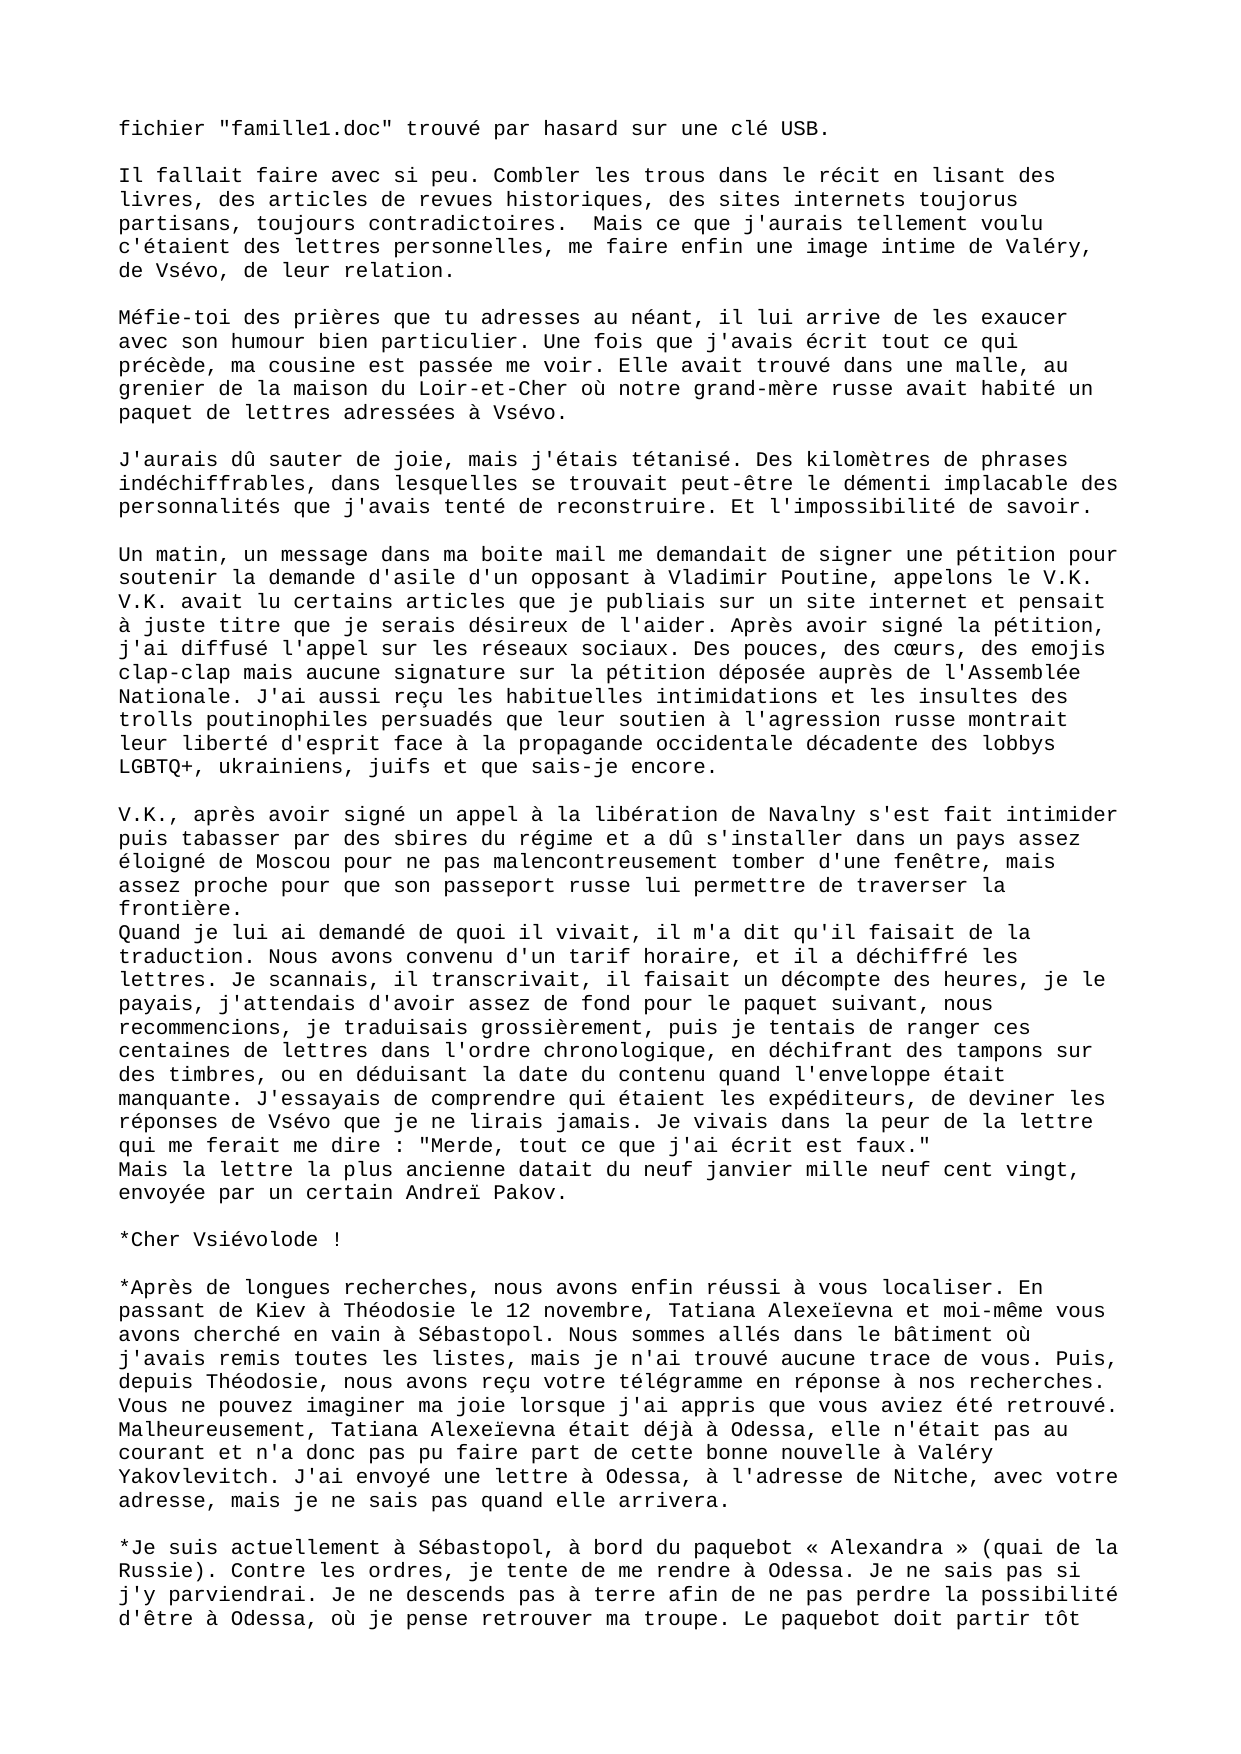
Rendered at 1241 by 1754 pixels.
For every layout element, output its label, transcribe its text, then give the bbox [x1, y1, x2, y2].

text Il fallait faire avec si peu. Combler les trous dans le récit en lisant des livres, des articles de revues historiques, des sites internets toujorus partisans, toujours contradictoires. Mais ce que j'aurais tellement voulu c'étaient des lettres personnelles, me faire enfin une image intime de Valéry, de Vsévo, de leur relation. [118, 165, 1122, 284]
text *Après de longues recherches, nous avons enfin réussi à vous localiser. En passant de Kiev à Théodosie le 12 novembre, Tatiana Alexeïevna et moi-même vous avons cherché en vain à Sébastopol. Nous sommes allés dans le bâtiment où j'avais remis toutes les listes, mais je n'ai trouvé aucune trace de vous. Puis, depuis Théodosie, nous avons reçu votre télégramme en réponse à nos recherches. Vous ne pouvez imaginer ma joie lorsque j'ai appris que vous aviez été retrouvé. Malheureusement, Tatiana Alexeïevna était déjà à Odessa, elle n'était pas au courant et n'a donc pas pu faire part de cette bonne nouvelle à Valéry Yakovlevitch. J'ai envoyé une lettre à Odessa, à l'adresse de Nitche, avec votre adresse, mais je ne sais pas quand elle arrivera. [118, 1277, 1122, 1513]
text J'aurais dû sauter de joie, mais j'étais tétanisé. Des kilomètres de phrases indéchiffrables, dans lesquelles se trouvait peut-être le démenti implacable des personnalités que j'avais tenté de reconstruire. Et l'impossibilité de savoir. [118, 449, 1122, 520]
text V.K. avait lu certains articles que je publiais sur un site internet et pensait à juste titre que je serais désireux de l'aider. Après avoir signé la pétition, j'ai diffusé l'appel sur les réseaux sociaux. Des pouces, des cœurs, des emojis clap-clap mais aucune signature sur la pétition déposée auprès de l'Assemblée Nationale. J'ai aussi reçu les habituelles intimidations et les insultes des trolls poutinophiles persuadés que leur soutien à l'agression russe montrait leur liberté d'esprit face à la propagande occidentale décadente des lobbys LGBTQ+, ukrainiens, juifs et que sais-je encore. [118, 591, 1122, 780]
text Méfie-toi des prières que tu adresses au néant, il lui arrive de les exaucer avec son humour bien particulier. Une fois que j'avais écrit tout ce qui précède, ma cousine est passée me voir. Elle avait trouvé dans une malle, au grenier de la maison du Loir-et-Cher où notre grand-mère russe avait habité un paquet de lettres adressées à Vsévo. [118, 307, 1122, 426]
text V.K., après avoir signé un appel à la libération de Navalny s'est fait intimider puis tabasser par des sbires du régime et a dû s'installer dans un pays assez éloigné de Moscou pour ne pas malencontreusement tomber d'une fenêtre, mais assez proche pour que son passeport russe lui permettre de traverser la frontière. [118, 804, 1122, 922]
text *Je suis actuellement à Sébastopol, à bord du paquebot « Alexandra » (quai de la Russie). Contre les ordres, je tente de me rendre à Odessa. Je ne sais pas si j'y parviendrai. Je ne descends pas à terre afin de ne pas perdre la possibilité d'être à Odessa, où je pense retrouver ma troupe. Le paquebot doit partir tôt [118, 1537, 1122, 1631]
text Quand je lui ai demandé de quoi il vivait, il m'a dit qu'il faisait de la traduction. Nous avons convenu d'un tarif horaire, et il a déchiffré les lettres. Je scannais, il transcrivait, il faisait un décompte des heures, je le payais, j'attendais d'avoir assez de fond pour le paquet suivant, nous recommencions, je traduisais grossièrement, puis je tentais de ranger ces centaines de lettres dans l'ordre chronologique, en déchifrant des tampons sur des timbres, ou en déduisant la date du contenu quand l'enveloppe était manquante. J'essayais de comprendre qui étaient les expéditeurs, de deviner les réponses de Vsévo que je ne lirais jamais. Je vivais dans la peur de la lettre qui me ferait me dire : "Merde, tout ce que j'ai écrit est faux." [118, 922, 1122, 1158]
text Mais la lettre la plus ancienne datait du neuf janvier mille neuf cent vingt, envoyée par un certain Andreï Pakov. [118, 1158, 1122, 1206]
text Un matin, un message dans ma boite mail me demandait de signer une pétition pour soutenir la demande d'asile d'un opposant à Vladimir Poutine, appelons le V.K. [118, 544, 1122, 591]
text *Cher Vsiévolode ! [118, 1229, 1122, 1253]
text fichier "famille1.doc" trouvé par hasard sur une clé USB. [118, 118, 1122, 142]
